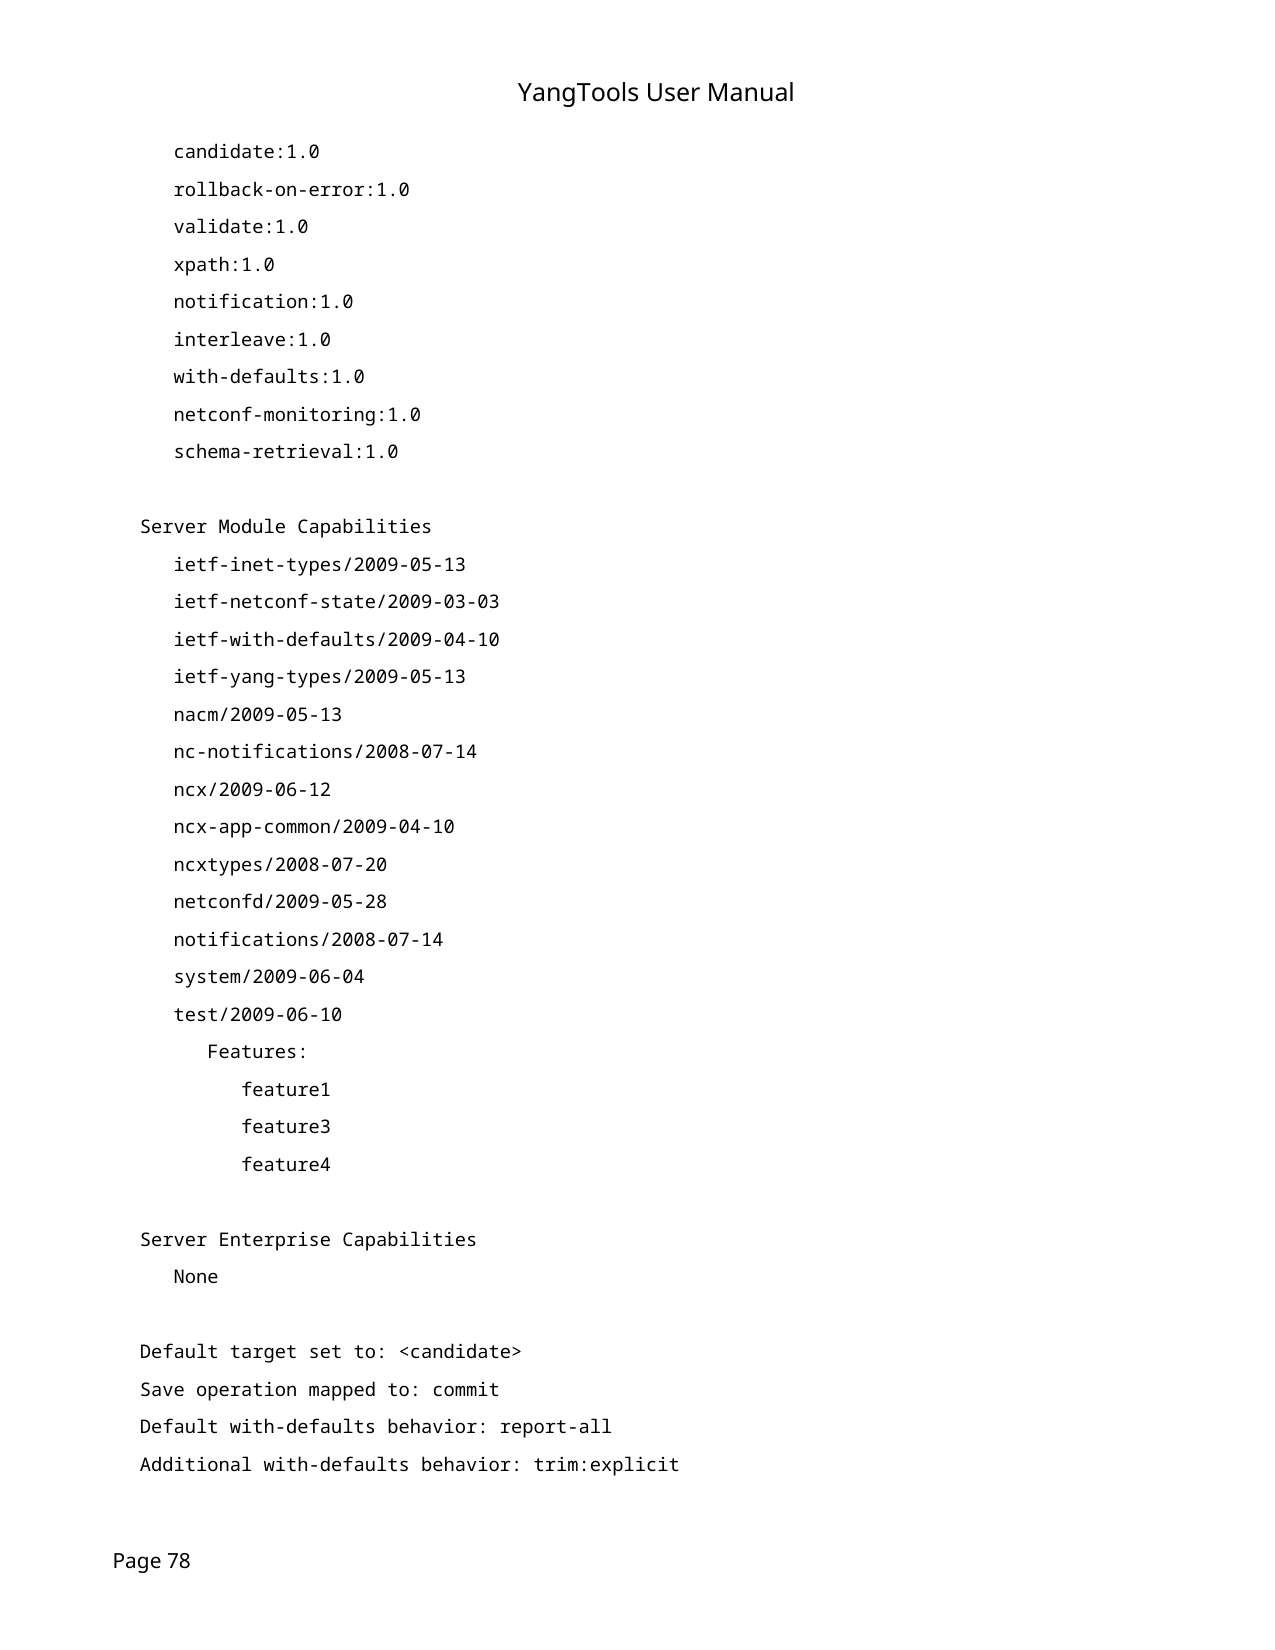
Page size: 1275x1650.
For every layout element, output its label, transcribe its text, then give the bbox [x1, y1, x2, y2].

text ietf-yang-types/2009-05-13 [139, 663, 1200, 689]
text nc-notifications/2008-07-14 [139, 738, 1200, 764]
text rollback-on-error:1.0 [139, 176, 1200, 202]
text interleave:1.0 [139, 326, 1200, 352]
text ncx-app-common/2009-04-10 [139, 813, 1200, 839]
text ncxtypes/2008-07-20 [139, 851, 1200, 877]
text schema-retrieval:1.0 [139, 438, 1200, 464]
text feature4 [139, 1151, 1200, 1177]
text ietf-inet-types/2009-05-13 [139, 551, 1200, 577]
text notifications/2008-07-14 [139, 926, 1200, 952]
text with-defaults:1.0 [139, 363, 1200, 389]
text None [139, 1263, 1200, 1289]
text candidate:1.0 [139, 138, 1200, 164]
text system/2009-06-04 [139, 963, 1200, 989]
text xpath:1.0 [139, 251, 1200, 277]
text netconf-monitoring:1.0 [139, 401, 1200, 427]
text Additional with-defaults behavior: trim:explicit [139, 1451, 1200, 1477]
text ietf-with-defaults/2009-04-10 [139, 626, 1200, 652]
text feature1 [139, 1076, 1200, 1102]
text notification:1.0 [139, 288, 1200, 314]
text ncx/2009-06-12 [139, 776, 1200, 802]
text netconfd/2009-05-28 [139, 888, 1200, 914]
text feature3 [139, 1113, 1200, 1139]
text test/2009-06-10 [139, 1001, 1200, 1027]
text Default target set to: <candidate> [139, 1338, 1200, 1364]
text Features: [139, 1038, 1200, 1064]
text validate:1.0 [139, 213, 1200, 239]
text Server Enterprise Capabilities [139, 1226, 1200, 1252]
text Save operation mapped to: commit [139, 1376, 1200, 1402]
text Default with-defaults behavior: report-all [139, 1413, 1200, 1439]
text nacm/2009-05-13 [139, 701, 1200, 727]
text Server Module Capabilities [139, 513, 1200, 539]
text ietf-netconf-state/2009-03-03 [139, 588, 1200, 614]
